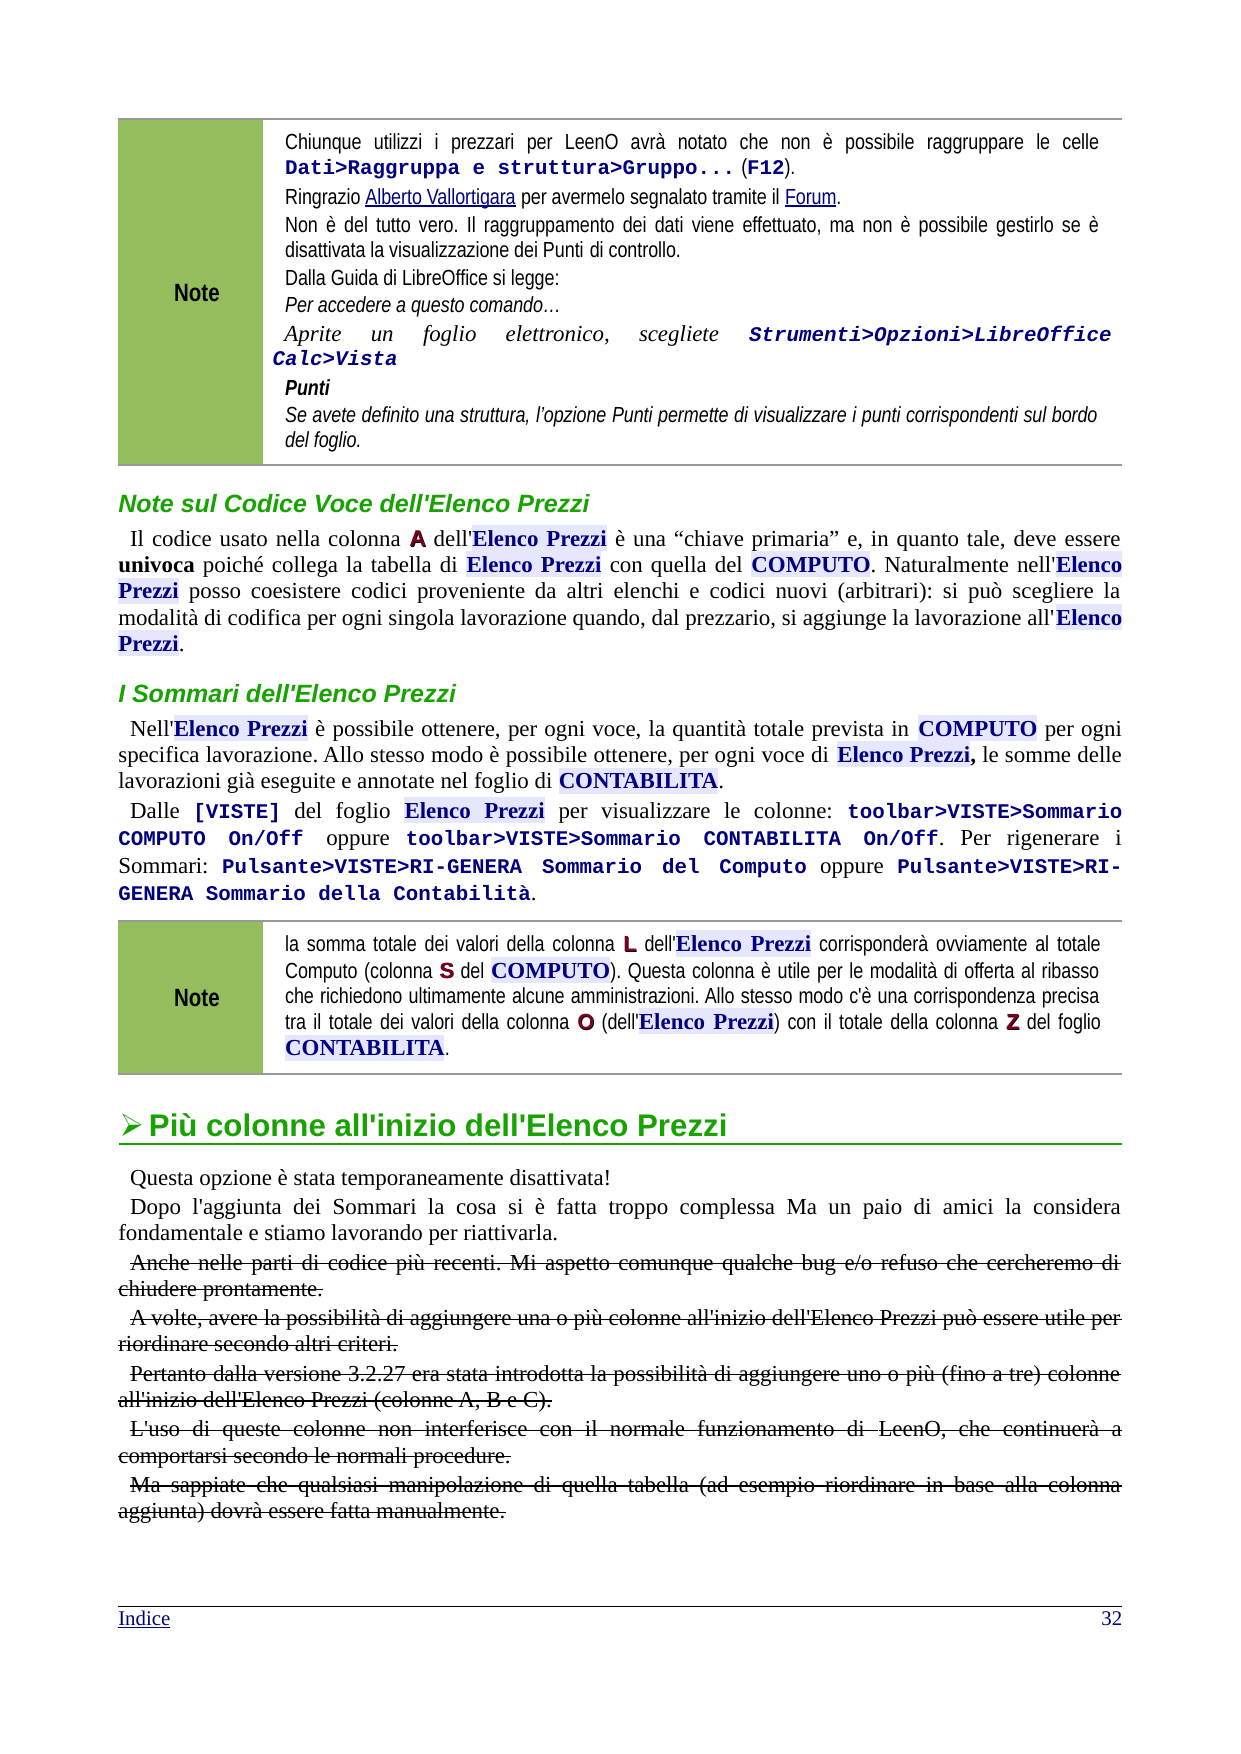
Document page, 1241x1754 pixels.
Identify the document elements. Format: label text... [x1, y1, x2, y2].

text A volte, avere la possibilità di aggiungere una o più colonne all'inizio dell'Elenco Prezzi può essere utile per riordinare secondo altri criteri. [118, 1304, 1122, 1357]
text Nell'Elenco Prezzi è possibile ottenere, per ogni voce, la quantità totale prevista in COMPUTO per ogni specifica lavorazione. Allo stesso modo è possibile ottenere, per ogni voce di Elenco Prezzi, le somme delle lavorazioni già eseguite e annotate nel foglio di CONTABILITA. [118, 715, 1122, 794]
text Il codice usato nella colonna A dell'Elenco Prezzi è una “chiave primaria” e, in quanto tale, deve essere univoca poiché collega la tabella di Elenco Prezzi con quella del COMPUTO. Naturalmente nell'Elenco Prezzi posso coesistere codici proveniente da altri elenchi e codici nuovi (arbitrari): si può scegliere la modalità di codifica per ogni singola lavorazione quando, dal prezzario, si aggiunge la lavorazione all'Elenco Prezzi. [118, 524, 1122, 656]
text Pertanto dalla versione 3.2.27 era stata introdotta la possibilità di aggiungere uno o più (fino a tre) colonne all'inizio dell'Elenco Prezzi (colonne A, B e C). [118, 1360, 1122, 1412]
table_header Note [118, 120, 263, 464]
text Dopo l'aggiunta dei Sommari la cosa si è fatta troppo complessa Ma un paio di amici la considera fondamentale e stiamo lavorando per riattivarla. [118, 1193, 1122, 1246]
text Questa opzione è stata temporaneamente disattivata! [118, 1164, 1122, 1190]
text L'uso di queste colonne non interferisce con il normale funzionamento di LeenO, che continuerà a comportarsi secondo le normali procedure. [118, 1415, 1122, 1468]
subtitle I Sommari dell'Elenco Prezzi [118, 679, 1122, 708]
table_header Note [118, 922, 263, 1073]
subtitle Note sul Codice Voce dell'Elenco Prezzi [118, 489, 1122, 518]
subtitle Più colonne all'inizio dell'Elenco Prezzi [119, 1107, 1122, 1143]
table_header Chiunque utilizzi i prezzari per LeenO avrà notato che non è possibile raggruppare le celle Dati>Raggruppa e struttura>Gruppo... (F12). Ringrazio Alberto Vallortigara per avermelo segnalato tramite il Forum. Non è del tutto vero. Il raggruppamento dei dati viene effettuato, ma non è possibile gestirlo se è disattivata la visualizzazione dei Punti di controllo. Dalla Guida di LibreOffice si legge: Per accedere a questo comando… Aprite un foglio elettronico, scegliete Strumenti>Opzioni>LibreOffice Calc>Vista Punti Se avete definito una struttura, l’opzione Punti permette di visualizzare i punti corrispondenti sul bordo del foglio. [264, 120, 1122, 464]
text Ma sappiate che qualsiasi manipolazione di quella tabella (ad esempio riordinare in base alla colonna aggiunta) dovrà essere fatta manualmente. [118, 1471, 1122, 1524]
table_header la somma totale dei valori della colonna L dell'Elenco Prezzi corrisponderà ovviamente al totale Computo (colonna S del COMPUTO). Questa colonna è utile per le modalità di offerta al ribasso che richiedono ultimamente alcune amministrazioni. Allo stesso modo c'è una corrispondenza precisa tra il totale dei valori della colonna O (dell'Elenco Prezzi) con il totale della colonna Z del foglio CONTABILITA. [264, 922, 1122, 1073]
text Dalle [VISTE] del foglio Elenco Prezzi per visualizzare le colonne: toolbar>VISTE>Sommario COMPUTO On/Off oppure toolbar>VISTE>Sommario CONTABILITA On/Off. Per rigenerare i Sommari: Pulsante>VISTE>RI-GENERA Sommario del Computo oppure Pulsante>VISTE>RI-GENERA Sommario della Contabilità. [118, 797, 1122, 907]
text Anche nelle parti di codice più recenti. Mi aspetto comunque qualche bug e/o refuso che cercheremo di chiudere prontamente. [118, 1248, 1122, 1301]
